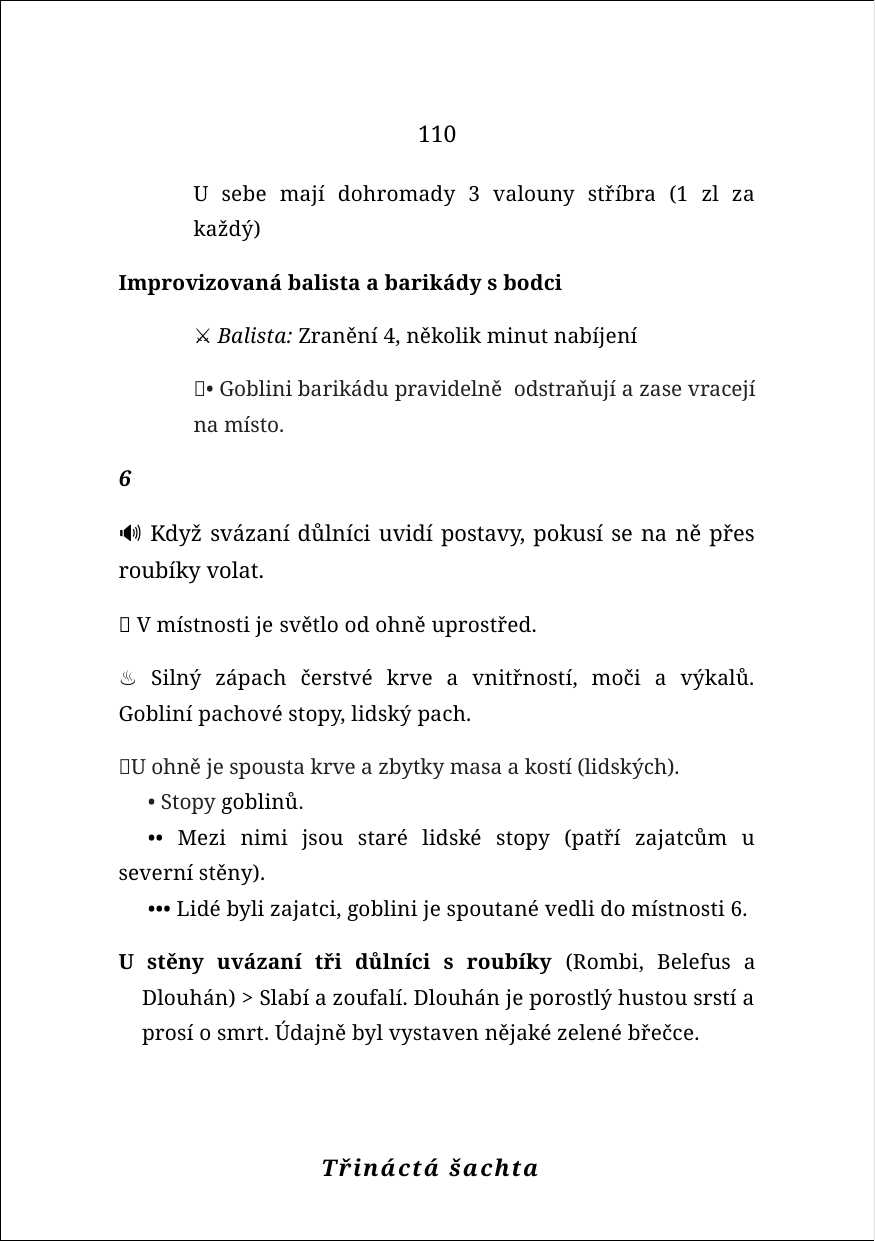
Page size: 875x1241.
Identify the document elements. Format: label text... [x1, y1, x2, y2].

list ⚔ Balista: Zranění 4, několik minut nabíjení [156, 321, 756, 349]
list U sebe mají dohromady 3 valouny stříbra (1 zl za každý) [156, 179, 756, 243]
text 6 [118, 463, 756, 493]
text 👣U ohně je spousta krve a zbytky masa a kostí (lidských). • Stopy goblinů. •• Mezi nimi jsou staré lidské stopy (patří zajatcům u severní stěny). ••• Lidé byli zajatci, goblini je spoutané vedli do místnosti 6. [118, 752, 756, 922]
text ♨ Silný zápach čerstvé krve a vnitřností, moči a výkalů. Gobliní pachové stopy, lidský pach. [118, 663, 756, 727]
text 🔊 Když svázaní důlníci uvidí postavy, pokusí se na ně přes roubíky volat. [118, 518, 756, 585]
text Improvizovaná balista a barikády s bodci [118, 268, 756, 296]
list 👣• Goblini barikádu pravidelně odstraňují a zase vracejí na místo. [156, 374, 756, 438]
text U stěny uvázaní tři důlníci s roubíky (Rombi, Belefus a Dlouhán) > Slabí a zoufalí. Dlouhán je porostlý hustou srstí a prosí o smrt. Údajně byl vystaven nějaké zelené břečce. [118, 947, 756, 1047]
text 💡 V místnosti je světlo od ohně uprostřed. [118, 610, 756, 638]
